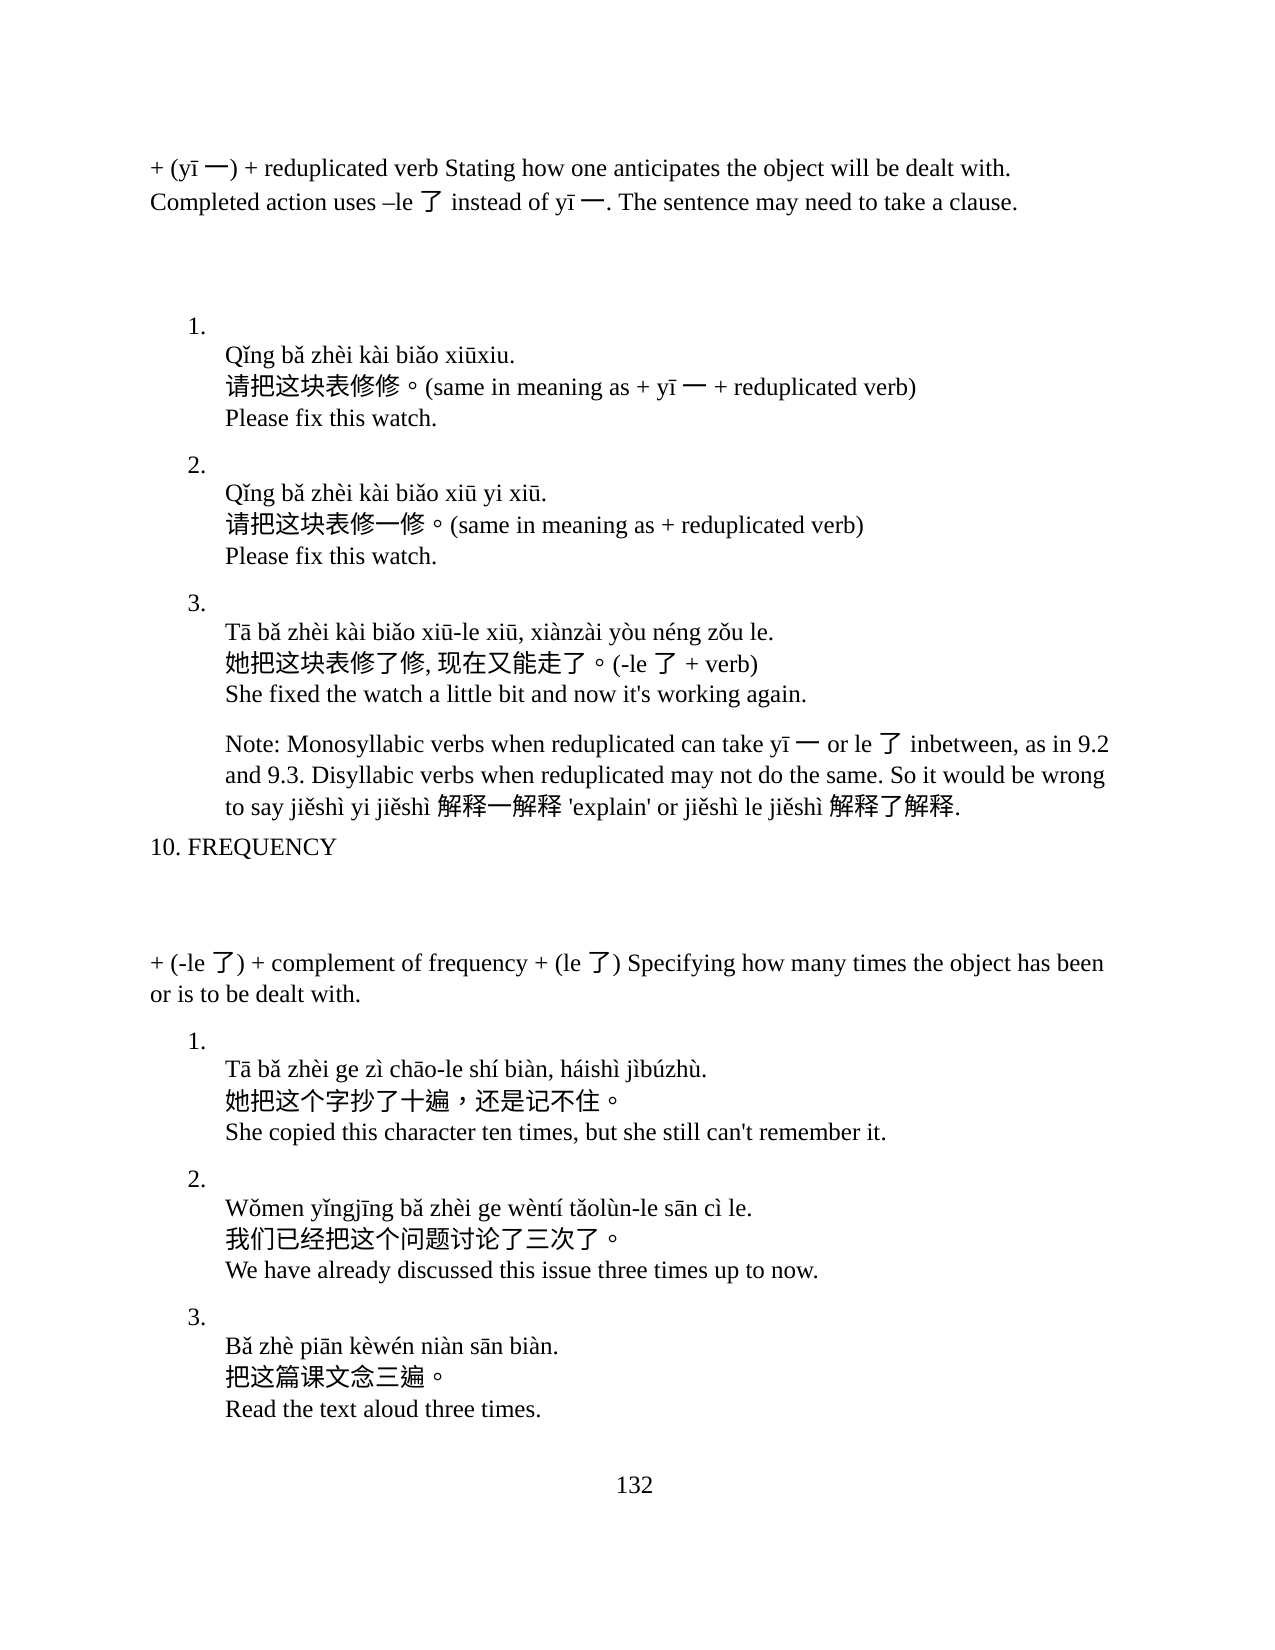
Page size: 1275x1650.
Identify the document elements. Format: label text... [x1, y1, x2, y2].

text + (-le 了) + complement of frequency + (le 了) Specifying how many times the object has been or is to be dealt with. [150, 945, 1125, 1008]
list Note: Monosyllabic verbs when reduplicated can take yī 一 or le 了 inbetween, as in 9.2 and 9.3. Disyllabic verbs when reduplicated may not do the same. So it would be wrong to say jiěshì yi jiěshì 解释一解释 'explain' or jiěshì le jiěshì 解释了解释. [187, 726, 1125, 823]
list Bǎ zhè piān kèwén niàn sān biàn. 把这篇课文念三遍。 Read the text aloud three times. [187, 1302, 1125, 1423]
list Tā bǎ zhèi ge zì chāo-le shí biàn, háishì jìbúzhù. 她把这个字抄了十遍，还是记不住。 She copied this character ten times, but she still can't remember it. [187, 1026, 1125, 1146]
text 10. FREQUENCY [150, 832, 1125, 861]
list Wǒmen yǐngjīng bǎ zhèi ge wèntí tǎolùn-le sān cì le. 我们已经把这个问题讨论了三次了。 We have already discussed this issue three times up to now. [187, 1164, 1125, 1284]
list Qǐng bǎ zhèi kài biǎo xiūxiu. 请把这块表修修。(same in meaning as + yī 一 + reduplicated verb) Please fix this watch. [187, 311, 1125, 432]
list Qǐng bǎ zhèi kài biǎo xiū yi xiū. 请把这块表修一修。(same in meaning as + reduplicated verb) Please fix this watch. [187, 450, 1125, 570]
list Tā bǎ zhèi kài biǎo xiū-le xiū, xiànzài yòu néng zǒu le. 她把这块表修了修, 现在又能走了。(-le 了 + verb) She fixed the watch a little bit and now it's working again. [187, 588, 1125, 708]
text + (yī 一) + reduplicated verb Stating how one anticipates the object will be dealt with. Completed action uses –le 了 instead of yī 一. The sentence may need to take a clause. [150, 150, 1125, 218]
